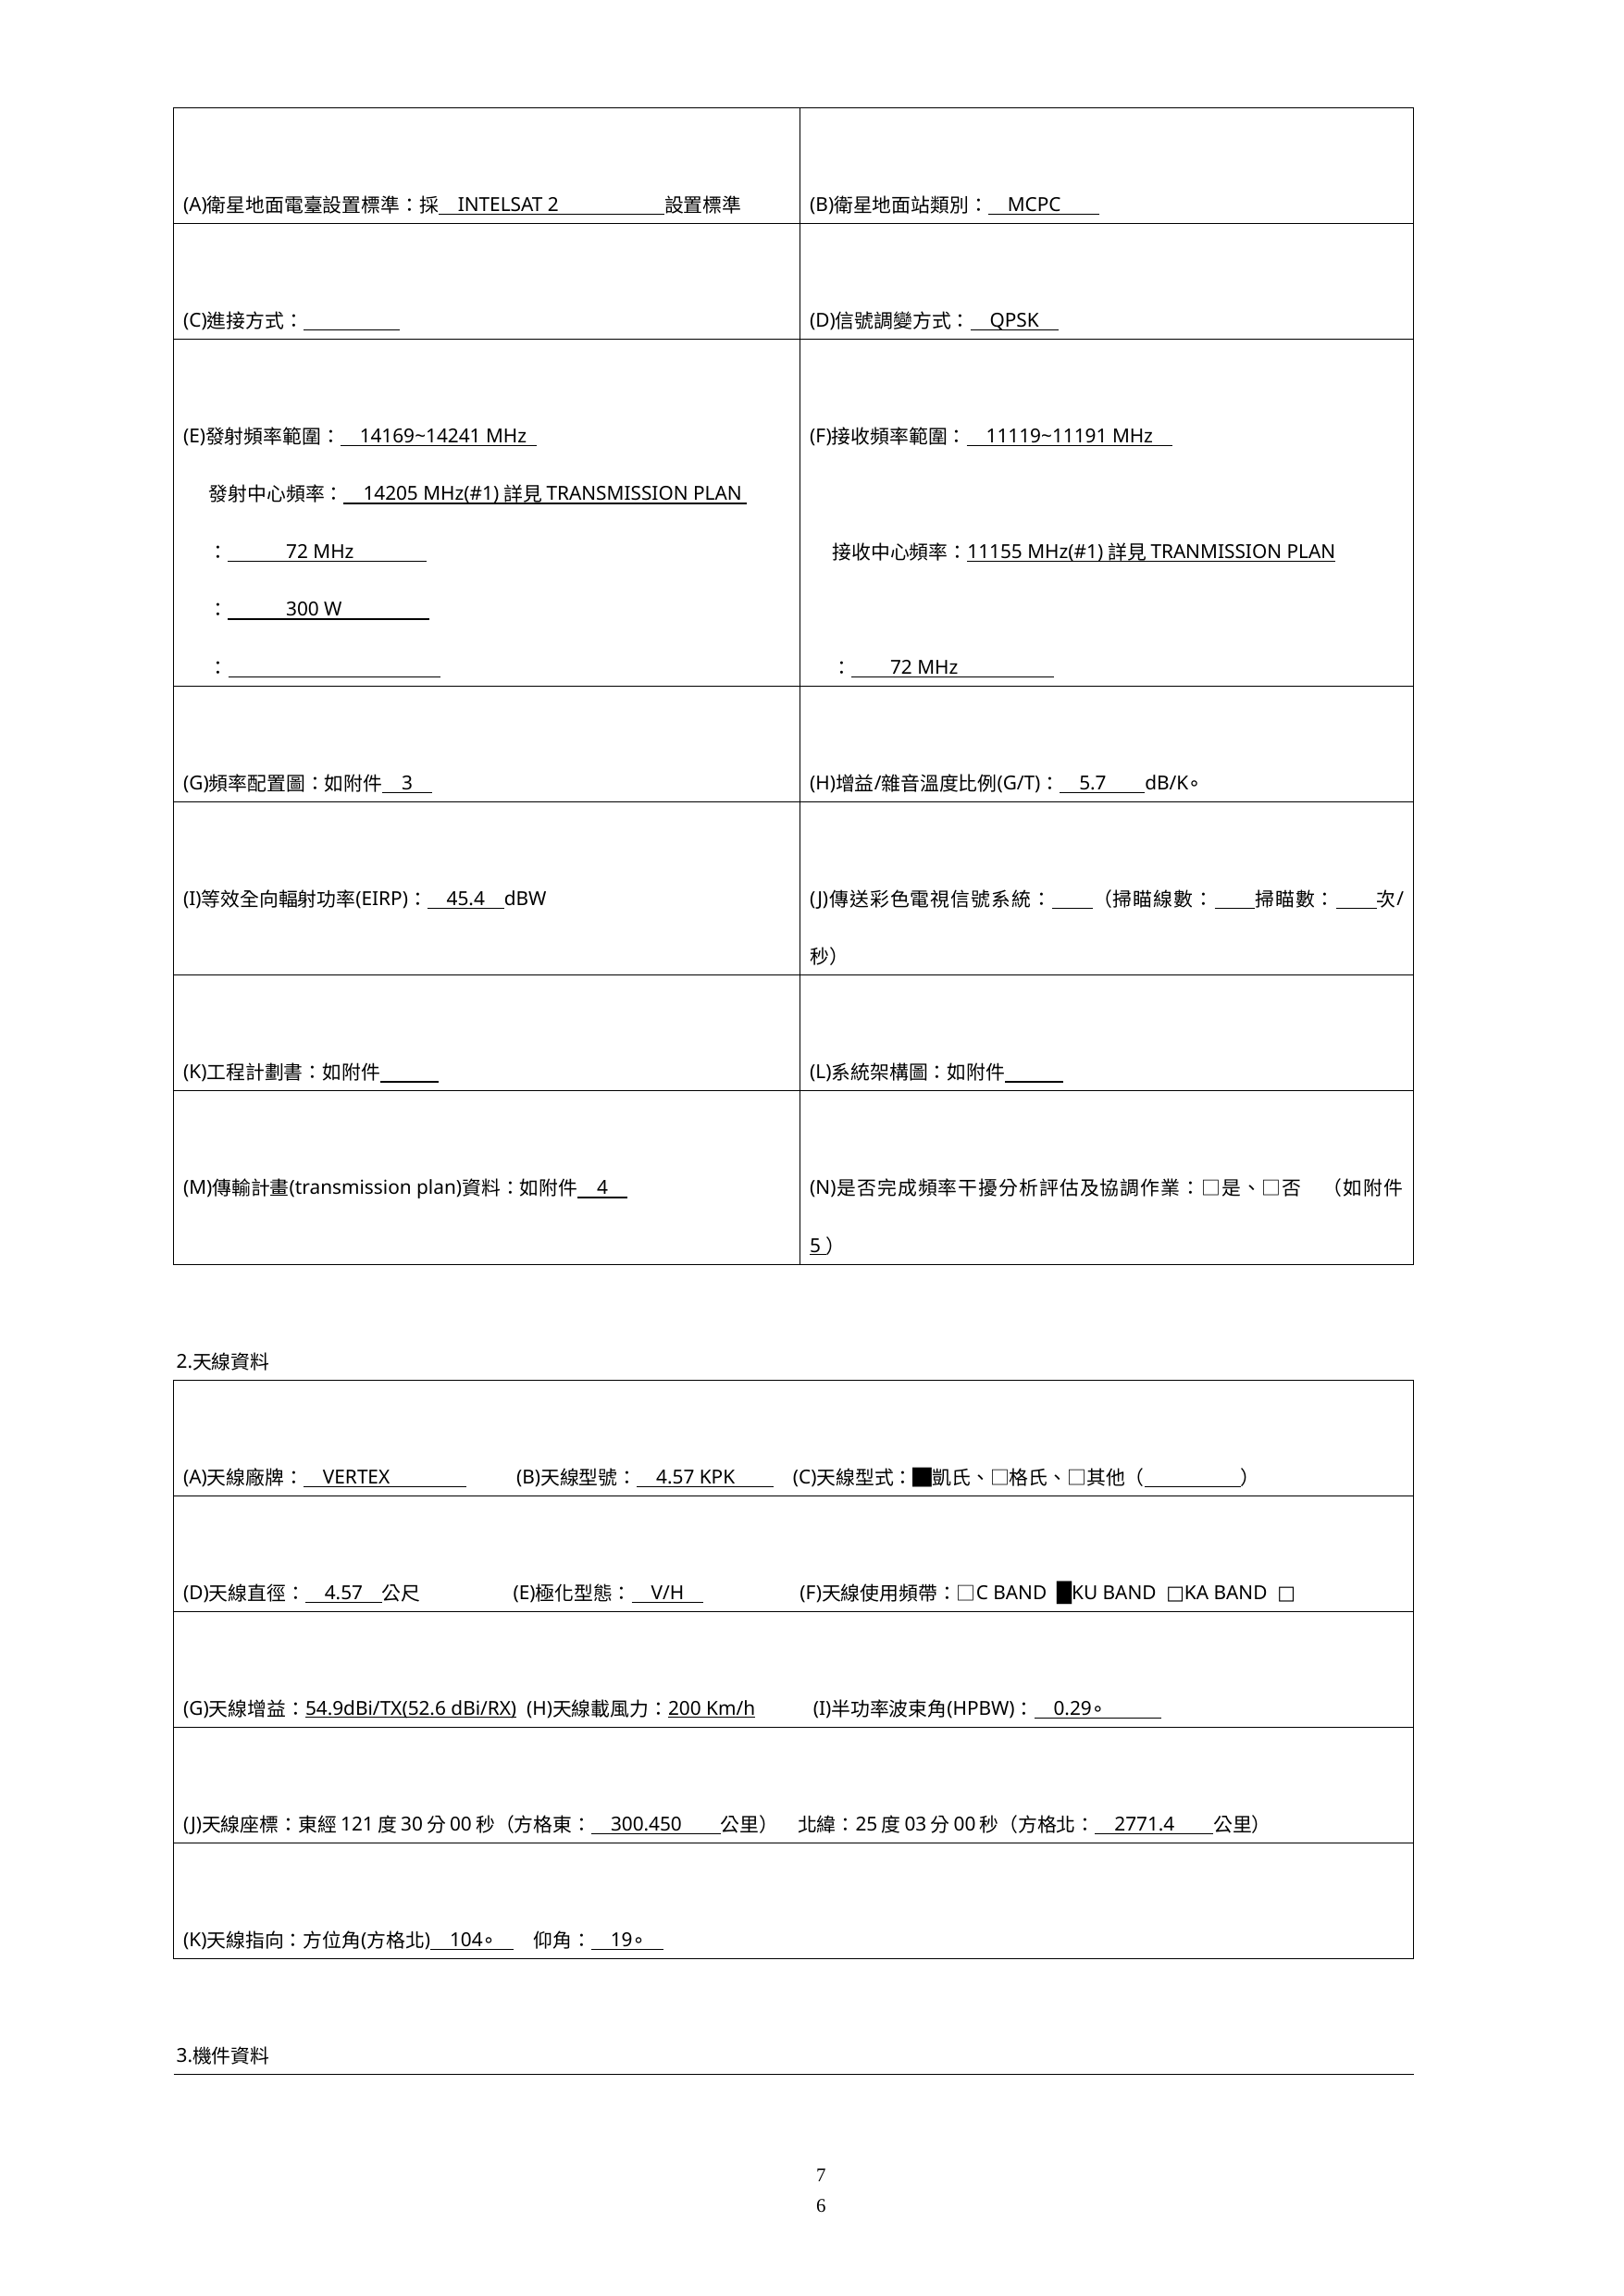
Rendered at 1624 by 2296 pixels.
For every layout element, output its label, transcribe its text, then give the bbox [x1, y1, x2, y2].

table_cell (A)衛星地面電臺設置標準：採 INTELSAT 2 設置標準 [174, 108, 800, 223]
table_cell [1414, 1264, 1460, 1380]
table_cell [1414, 974, 1460, 1090]
table_cell [1414, 339, 1460, 686]
table_cell (E)發射頻率範圍： 14169~14241 MHz 發射中心頻率： 14205 MHz(#1) 詳見TRANSMISSION PLAN ： 72 MHz ： 300 W ： [174, 340, 800, 686]
table_cell [1414, 1727, 1460, 1843]
table_cell [1414, 801, 1460, 974]
table_cell (C)進接方式： [174, 224, 800, 339]
table_cell [1414, 1843, 1460, 1958]
table_cell (M)傳輸計畫(transmission plan)資料：如附件 4 [174, 1091, 800, 1264]
table_cell (H)增益/雜音溫度比例(G/T)： 5.7 dB/K∘ [800, 687, 1413, 801]
table_cell (G)天線增益：54.9dBi/TX(52.6 dBi/RX) (H)天線載風力：200 Km/h (I)半功率波束角(HPBW)： 0.29∘ [174, 1612, 1413, 1727]
table_cell [1414, 1090, 1460, 1264]
table_cell (B)衛星地面站類別： MCPC [800, 108, 1413, 223]
table_cell [1414, 1611, 1460, 1727]
table_cell [1414, 1380, 1460, 1496]
table_cell 3.機件資料 [174, 1959, 1414, 2074]
table_cell [1414, 1958, 1460, 2074]
table_cell [1414, 223, 1460, 339]
table_cell (K)工程計劃書：如附件 [174, 975, 800, 1090]
table_cell (D)信號調變方式： QPSK [800, 224, 1413, 339]
table_cell (I)等效全向輻射功率(EIRP)： 45.4 dBW [174, 802, 800, 974]
table_cell (D)天線直徑： 4.57 公尺 (E)極化型態： V/H (F)天線使用頻帶：□C BAND █KU BAND □KA BAND □ [174, 1496, 1413, 1611]
table_cell (F)接收頻率範圍： 11119~11191 MHz 接收中心頻率：11155 MHz(#1) 詳見TRANMISSION PLAN ： 72 MHz [800, 340, 1413, 686]
table_cell (G)頻率配置圖：如附件 3 [174, 687, 800, 801]
table_cell 2.天線資料 [174, 1265, 1414, 1380]
table_cell (J)天線座標：東經121度30分00秒（方格東： 300.450 公里） 北緯：25度03分00秒（方格北： 2771.4 公里） [174, 1728, 1413, 1843]
table_cell (K)天線指向：方位角(方格北) 104∘ 仰角： 19∘ [174, 1843, 1413, 1958]
table_cell [1414, 686, 1460, 801]
table_cell (N)是否完成頻率干擾分析評估及協調作業：□是、□否 （如附件 5 ） [800, 1091, 1413, 1264]
table_cell [1414, 1496, 1460, 1611]
table_cell [1414, 107, 1460, 223]
table_cell (L)系統架構圖：如附件 [800, 975, 1413, 1090]
table_cell (J)傳送彩色電視信號系統： （掃瞄線數： 掃瞄數： 次/秒） [800, 802, 1413, 974]
table_cell (A)天線廠牌： VERTEX (B)天線型號： 4.57 KPK (C)天線型式：█凱氏、□格氏、□其他（ ） [174, 1381, 1413, 1496]
